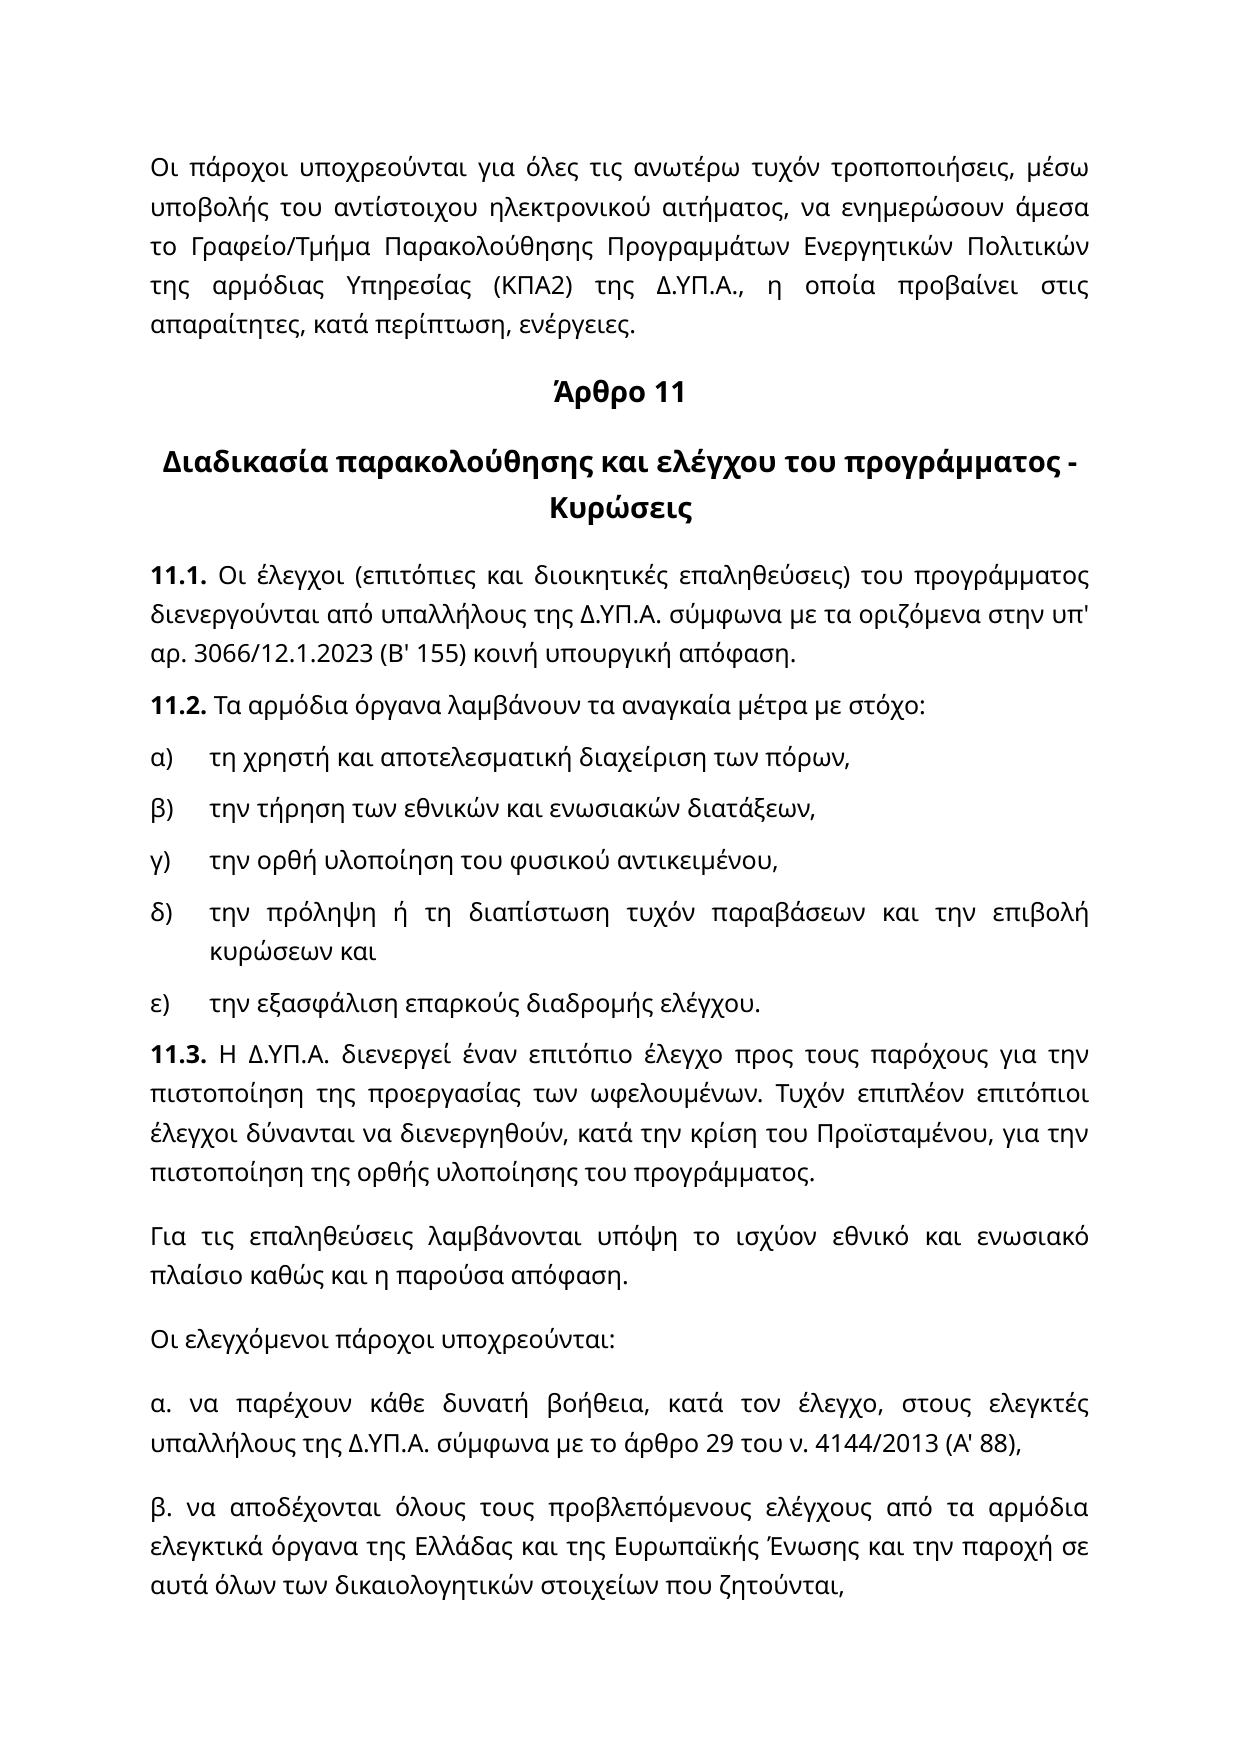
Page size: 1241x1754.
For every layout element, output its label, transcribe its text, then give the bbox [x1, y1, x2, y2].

list ε) την εξασφάλιση επαρκούς διαδρομής ελέγχου. [150, 985, 1090, 1019]
subtitle Άρθρο 11 [150, 371, 1090, 411]
subtitle Διαδικασία παρακολούθησης και ελέγχου του προγράμματος - Κυρώσεις [150, 441, 1090, 527]
text α. να παρέχουν κάθε δυνατή βοήθεια, κατά τον έλεγχο, στους ελεγκτές υπαλλήλους της Δ.ΥΠ.Α. σύμφωνα με το άρθρο 29 του ν. 4144/2013 (Α' 88), [150, 1386, 1090, 1459]
list δ) την πρόληψη ή τη διαπίστωση τυχόν παραβάσεων και την επιβολή κυρώσεων και [150, 894, 1090, 968]
text Οι ελεγχόμενοι πάροχοι υποχρεούνται: [150, 1322, 1090, 1356]
list β) την τήρηση των εθνικών και ενωσιακών διατάξεων, [150, 791, 1090, 825]
text 11.2. Τα αρμόδια όργανα λαμβάνουν τα αναγκαία μέτρα με στόχο: [150, 688, 1090, 722]
text β. να αποδέχονται όλους τους προβλεπόμενους ελέγχους από τα αρμόδια ελεγκτικά όργανα της Ελλάδας και της Ευρωπαϊκής Ένωσης και την παροχή σε αυτά όλων των δικαιολογητικών στοιχείων που ζητούνται, [150, 1489, 1090, 1602]
text 11.3. Η Δ.ΥΠ.Α. διενεργεί έναν επιτόπιο έλεγχο προς τους παρόχους για την πιστοποίηση της προεργασίας των ωφελουμένων. Τυχόν επιπλέον επιτόπιοι έλεγχοι δύνανται να διενεργηθούν, κατά την κρίση του Προϊσταμένου, για την πιστοποίηση της ορθής υλοποίησης του προγράμματος. [150, 1037, 1090, 1188]
text Για τις επαληθεύσεις λαμβάνονται υπόψη το ισχύον εθνικό και ενωσιακό πλαίσιο καθώς και η παρούσα απόφαση. [150, 1218, 1090, 1292]
list α) τη χρηστή και αποτελεσματική διαχείριση των πόρων, [150, 739, 1090, 773]
list γ) την ορθή υλοποίηση του φυσικού αντικειμένου, [150, 843, 1090, 877]
text 11.1. Οι έλεγχοι (επιτόπιες και διοικητικές επαληθεύσεις) του προγράμματος διενεργούνται από υπαλλήλους της Δ.ΥΠ.Α. σύμφωνα με τα οριζόμενα στην υπ' αρ. 3066/12.1.2023 (Β' 155) κοινή υπουργική απόφαση. [150, 558, 1090, 670]
text Οι πάροχοι υποχρεούνται για όλες τις ανωτέρω τυχόν τροποποιήσεις, μέσω υποβολής του αντίστοιχου ηλεκτρονικού αιτήματος, να ενημερώσουν άμεσα το Γραφείο/Τμήμα Παρακολούθησης Προγραμμάτων Ενεργητικών Πολιτικών της αρμόδιας Υπηρεσίας (ΚΠΑ2) της Δ.ΥΠ.Α., η οποία προβαίνει στις απαραίτητες, κατά περίπτωση, ενέργειες. [150, 150, 1090, 341]
